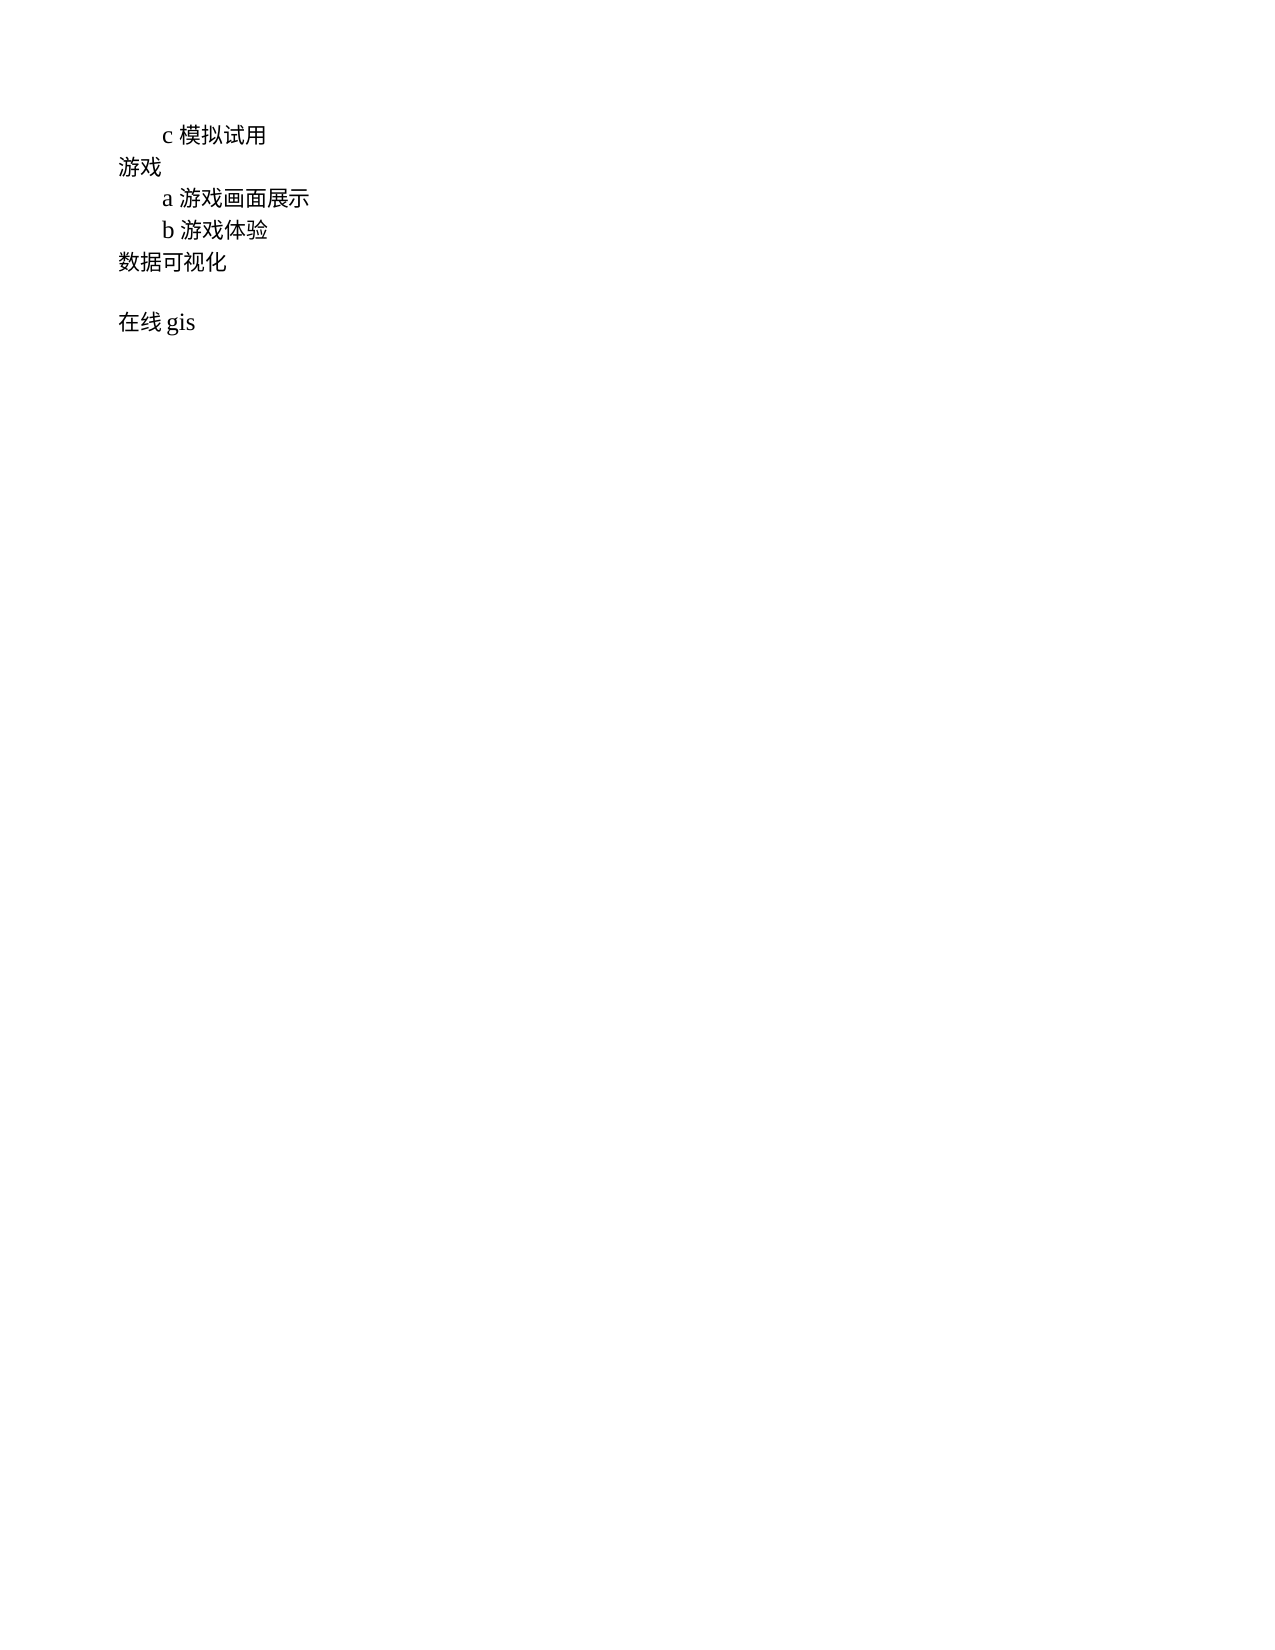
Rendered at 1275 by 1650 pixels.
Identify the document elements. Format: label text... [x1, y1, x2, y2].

text 数据可视化 [118, 245, 1157, 276]
text 游戏 [118, 150, 1157, 181]
text b 游戏体验 [118, 213, 1157, 245]
text c 模拟试用 [118, 118, 1157, 150]
text 在线gis [118, 305, 1157, 337]
text a 游戏画面展示 [118, 181, 1157, 213]
